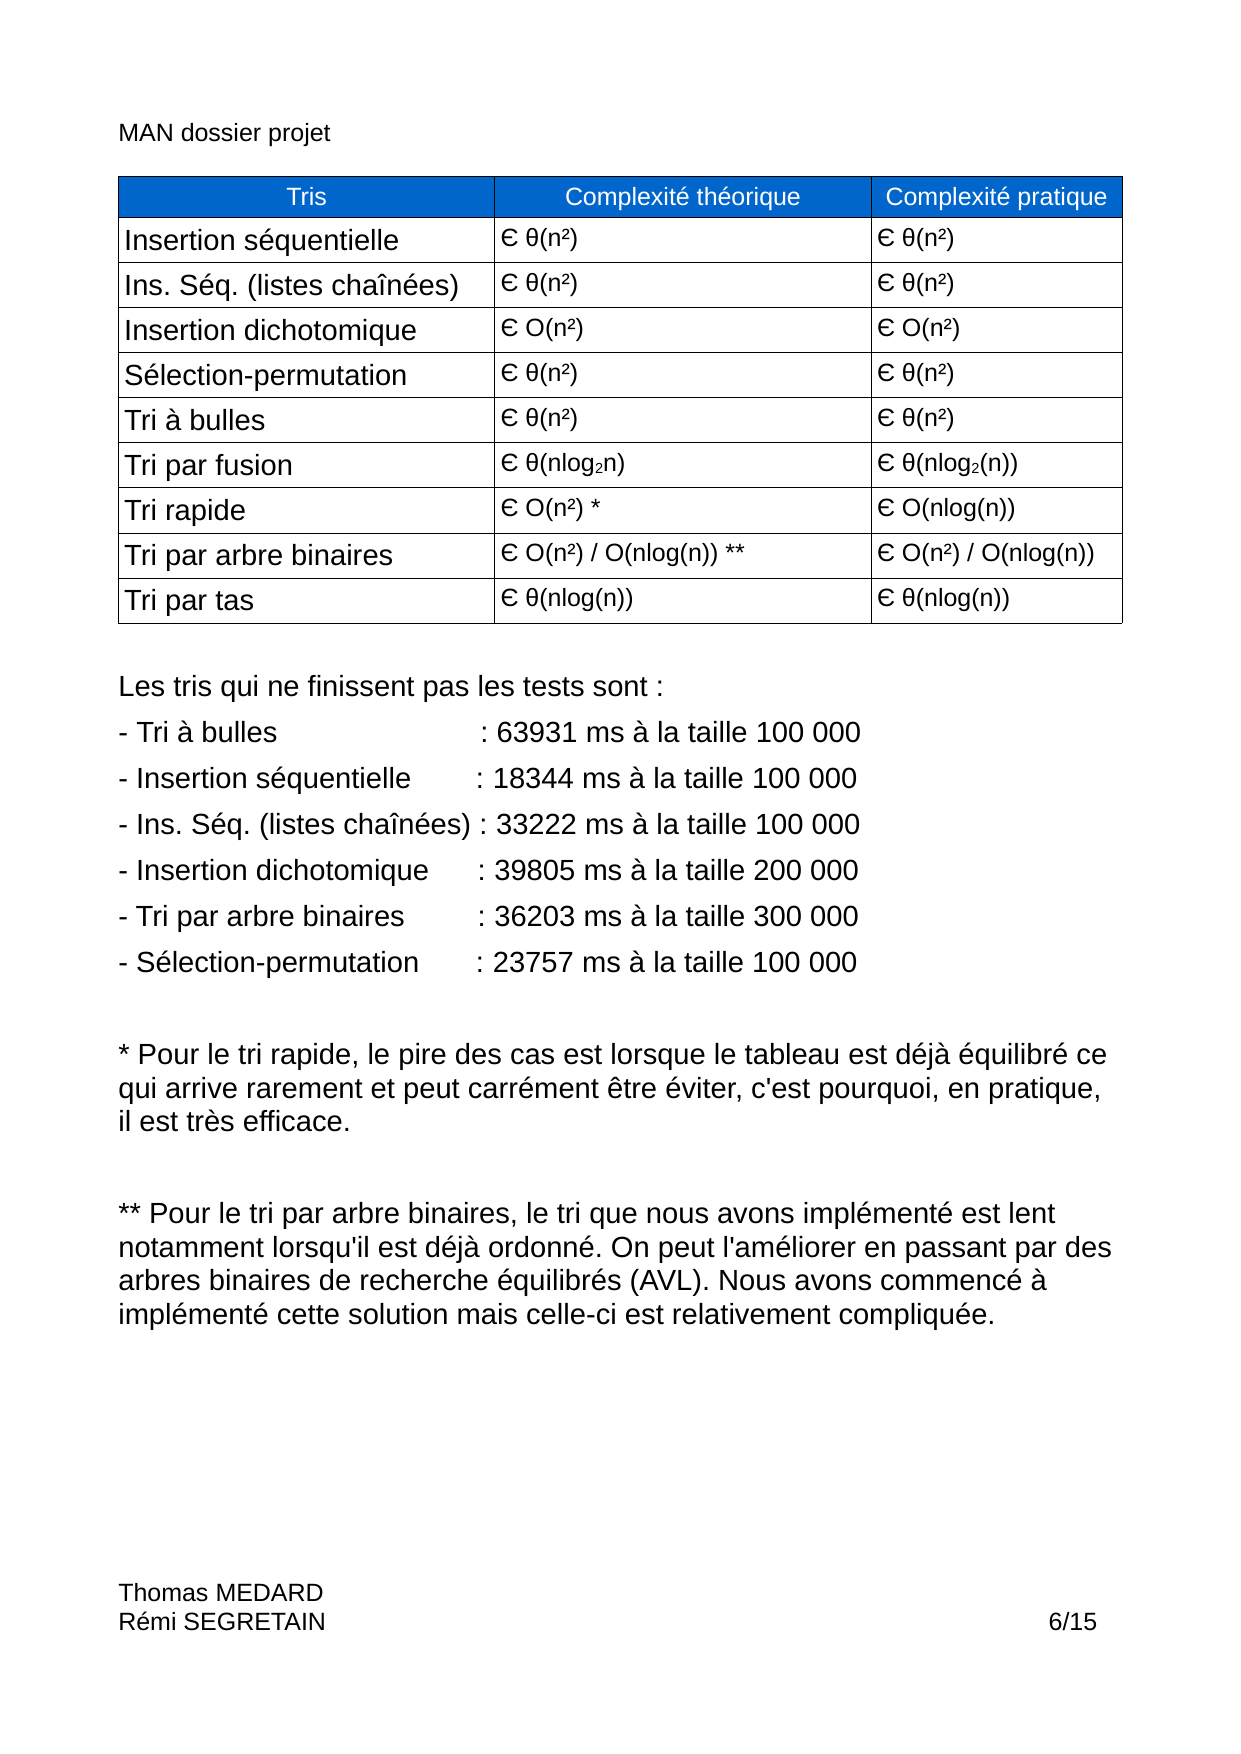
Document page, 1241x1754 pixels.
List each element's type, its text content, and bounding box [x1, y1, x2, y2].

table_cell Є θ(n²) [872, 263, 1122, 307]
table_cell Tri rapide [119, 488, 494, 532]
table_cell Є O(n²) / O(nlog(n)) ** [495, 534, 871, 577]
table_cell Є O(n²) [872, 308, 1122, 352]
table_cell Є θ(n²) [872, 398, 1122, 442]
table_cell Insertion séquentielle [119, 218, 494, 262]
text - Insertion dichotomique : 39805 ms à la taille 200 000 [118, 853, 1122, 886]
table_cell Є θ(nlog2(n)) [872, 443, 1122, 487]
table_cell Є θ(nlog2n) [495, 443, 871, 487]
text - Insertion séquentielle : 18344 ms à la taille 100 000 [118, 761, 1122, 794]
table_cell Є θ(nlog(n)) [872, 579, 1122, 623]
text ** Pour le tri par arbre binaires, le tri que nous avons implémenté est lent notamment lorsqu'il est déjà ordonné. On peut l'améliorer en passant par des arbres binaires de recherche équilibrés (AVL). Nous avons commencé à implémenté cette solution mais celle-ci est relativement compliquée. [118, 1196, 1122, 1330]
table_cell Є O(n²) [495, 308, 871, 352]
table_cell Є θ(n²) [495, 398, 871, 442]
table_cell Є θ(nlog(n)) [495, 579, 871, 623]
table_cell Є θ(n²) [872, 218, 1122, 262]
table_cell Tri par fusion [119, 443, 494, 487]
table_header Complexité théorique [495, 177, 871, 217]
text - Tri à bulles : 63931 ms à la taille 100 000 [118, 715, 1122, 748]
table_cell Sélection-permutation [119, 353, 494, 397]
table_header Complexité pratique [872, 177, 1122, 217]
text Les tris qui ne finissent pas les tests sont : [118, 669, 1122, 702]
table_cell Є θ(n²) [495, 218, 871, 262]
table_cell Є θ(n²) [495, 263, 871, 307]
table_cell Є O(nlog(n)) [872, 488, 1122, 532]
table_cell Є O(n²) / O(nlog(n)) [872, 534, 1122, 577]
table_cell Ins. Séq. (listes chaînées) [119, 263, 494, 307]
text * Pour le tri rapide, le pire des cas est lorsque le tableau est déjà équilibré ce qui arrive rarement et peut carrément être éviter, c'est pourquoi, en pratique, il est très efficace. [118, 1037, 1122, 1138]
table_cell Tri par arbre binaires [119, 534, 494, 577]
table_cell Є θ(n²) [495, 353, 871, 397]
text - Ins. Séq. (listes chaînées) : 33222 ms à la taille 100 000 [118, 807, 1122, 840]
table_cell Tri par tas [119, 579, 494, 623]
table_cell Insertion dichotomique [119, 308, 494, 352]
text - Tri par arbre binaires : 36203 ms à la taille 300 000 [118, 899, 1122, 932]
table_cell Tri à bulles [119, 398, 494, 442]
text - Sélection-permutation : 23757 ms à la taille 100 000 [118, 945, 1122, 978]
table_cell Є O(n²) * [495, 488, 871, 532]
table_header Tris [119, 177, 494, 217]
table_cell Є θ(n²) [872, 353, 1122, 397]
